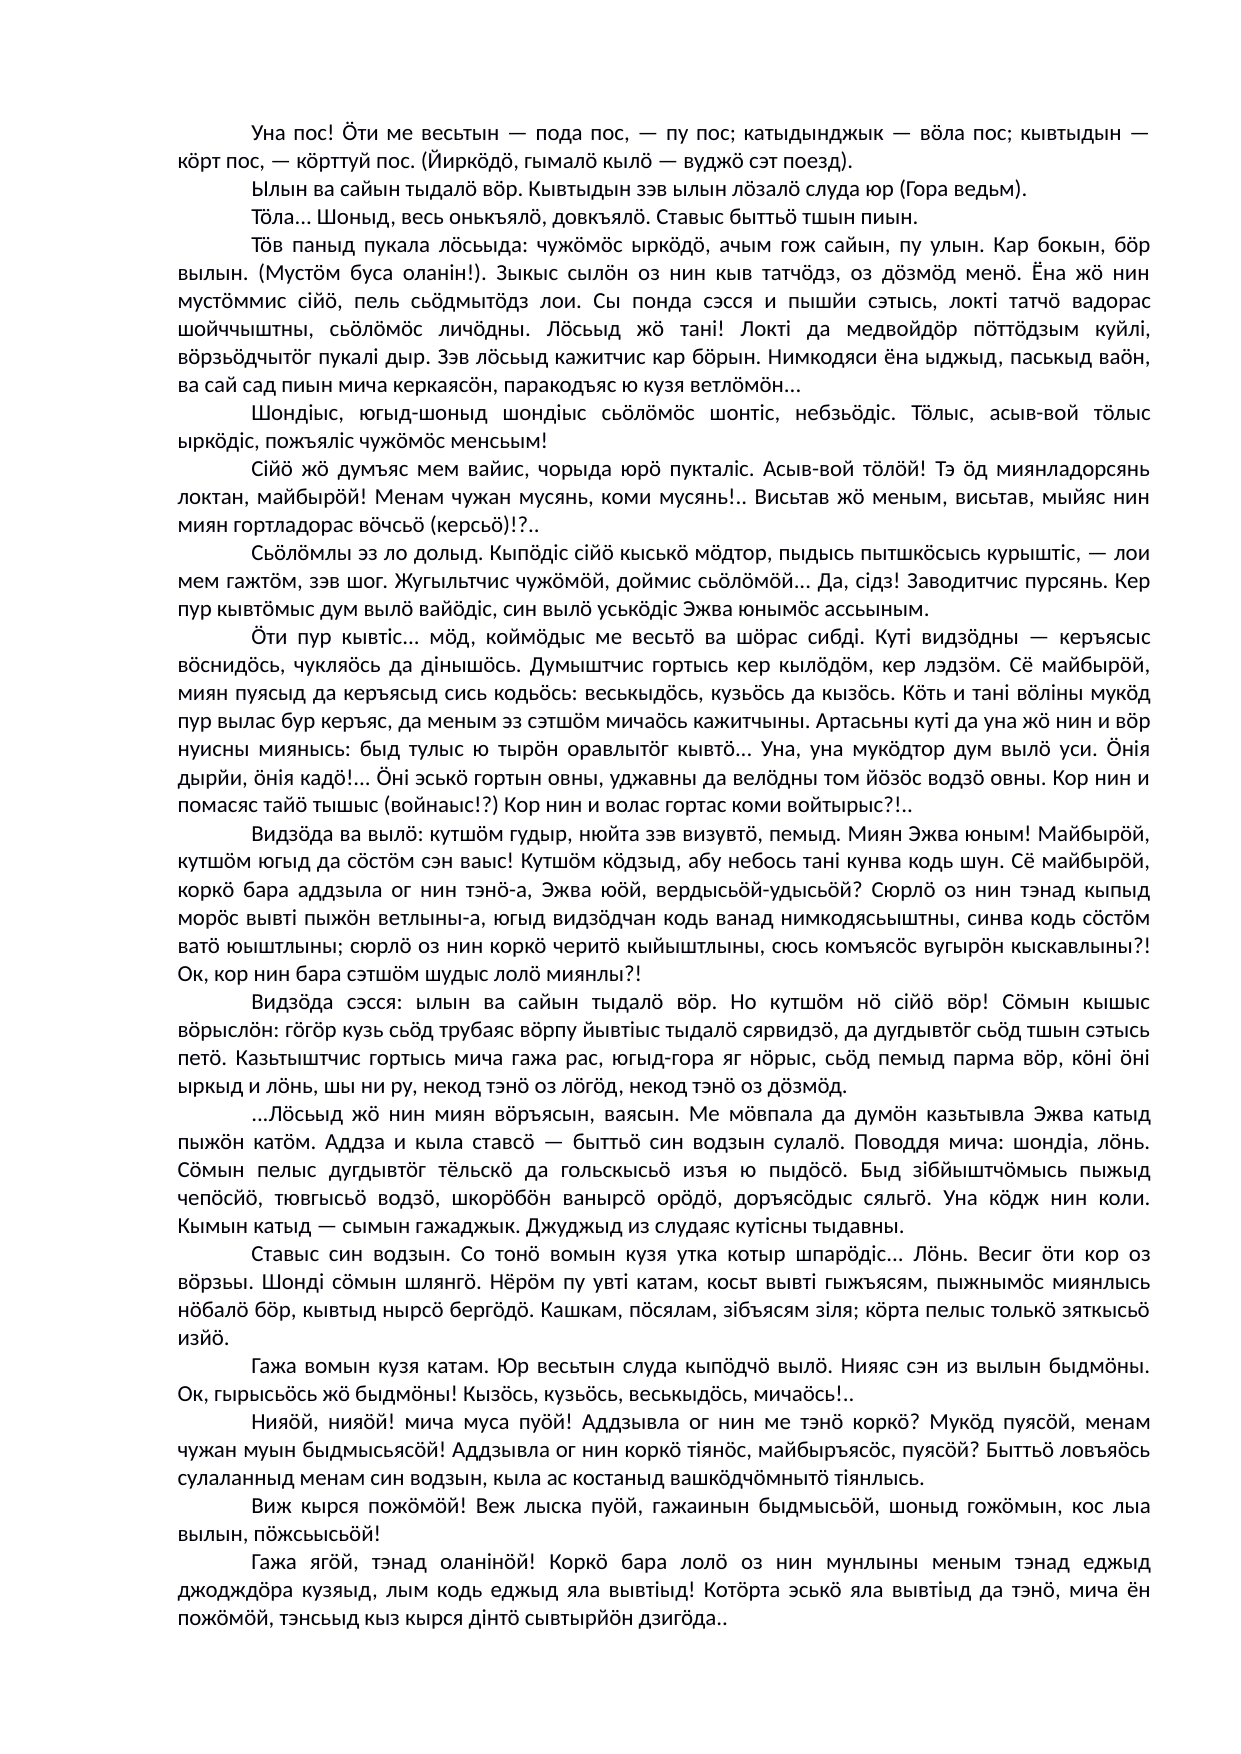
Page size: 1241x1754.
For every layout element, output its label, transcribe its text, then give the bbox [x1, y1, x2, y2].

text Сьӧлӧмлы эз ло долыд. Кыпӧдіс сійӧ кыськӧ мӧдтор, пыдысь пытшкӧсысь курыштіс, — лои мем гажтӧм, зэв шог. Жугыльтчис чужӧмӧй, доймис сьӧлӧмӧй... Да, сідз! Заводитчис пурсянь. Кер пур кывтӧмыс дум вылӧ вайӧдіс, син вылӧ уськӧдіс Эжва юнымӧс ассьыным. [177, 538, 1152, 622]
text Гажа вомын кузя катам. Юр весьтын слуда кыпӧдчӧ вылӧ. Нияяс сэн из вылын быдмӧны. Ок, гырысьӧсь жӧ быдмӧны! Кызӧсь, кузьӧсь, веськыдӧсь, мичаӧсь!.. [177, 1351, 1152, 1407]
text Гажа ягӧй, тэнад оланінӧй! Коркӧ бара лолӧ оз нин мунлыны меным тэнад еджыд джодждӧра кузяыд, лым кодь еджыд яла вывтіыд! Котӧрта эськӧ яла вывтіыд да тэнӧ, мича ён пожӧмӧй, тэнсьыд кыз кырся дінтӧ сывтырйӧн дзигӧда.. [177, 1547, 1152, 1631]
text Ылын ва сайын тыдалӧ вӧр. Кывтыдын зэв ылын лӧзалӧ слуда юр (Гора ведьм). [177, 174, 1152, 202]
text Тӧла... Шоныд, весь онькъялӧ, довкъялӧ. Ставыс быттьӧ тшын пиын. [177, 202, 1152, 230]
text Ӧти пур кывтіс... мӧд, коймӧдыс ме весьтӧ ва шӧрас сибді. Куті видзӧдны — керъясыс вӧснидӧсь, чукляӧсь да дінышӧсь. Думыштчис гортысь кер кылӧдӧм, кер лэдзӧм. Сё майбырӧй, миян пуясыд да керъясыд сись кодьӧсь: веськыдӧсь, кузьӧсь да кызӧсь. Кӧть и тані вӧліны мукӧд пур вылас бур керъяс, да меным эз сэтшӧм мичаӧсь кажитчыны. Артасьны куті да уна жӧ нин и вӧр нуисны миянысь: быд тулыс ю тырӧн оравлытӧг кывтӧ... Уна, уна мукӧдтор дум вылӧ уси. Ӧнія дырйи, ӧнія кадӧ!... Ӧні эськӧ гортын овны, уджавны да велӧдны том йӧзӧс водзӧ овны. Кор нин и помасяс тайӧ тышыс (войнаыс!?) Кор нин и волас гортас коми войтырыс?!.. [177, 622, 1152, 819]
text Видзӧда сэсся: ылын ва сайын тыдалӧ вӧр. Но кутшӧм нӧ сійӧ вӧр! Сӧмын кышыс вӧрыслӧн: гӧгӧр кузь сьӧд трубаяс вӧрпу йывтіыс тыдалӧ сярвидзӧ, да дугдывтӧг сьӧд тшын сэтысь петӧ. Казьтыштчис гортысь мича гажа рас, югыд-гора яг нӧрыс, сьӧд пемыд парма вӧр, кӧні ӧні ыркыд и лӧнь, шы ни ру, некод тэнӧ оз лӧгӧд, некод тэнӧ оз дӧзмӧд. [177, 987, 1152, 1099]
text Нияӧй, нияӧй! мича муса пуӧй! Аддзывла ог нин ме тэнӧ коркӧ? Мукӧд пуясӧй, менам чужан муын быдмысьясӧй! Аддзывла ог нин коркӧ тіянӧс, майбыръясӧс, пуясӧй? Быттьӧ ловъяӧсь сулаланныд менам син водзын, кыла ас костаныд вашкӧдчӧмнытӧ тіянлысь. [177, 1407, 1152, 1491]
text Шондіыс, югыд-шоныд шондіыс сьӧлӧмӧс шонтіс, небзьӧдіс. Тӧлыс, асыв-вой тӧлыс ыркӧдіс, пожъяліс чужӧмӧс менсьым! [177, 398, 1152, 454]
text ...Лӧсьыд жӧ нин миян вӧръясын, ваясын. Ме мӧвпала да думӧн казьтывла Эжва катыд пыжӧн катӧм. Аддза и кыла ставсӧ — быттьӧ син водзын сулалӧ. Поводдя мича: шондіа, лӧнь. Сӧмын пелыс дугдывтӧг тёльскӧ да гольскысьӧ изъя ю пыдӧсӧ. Быд зібйыштчӧмысь пыжыд чепӧсйӧ, тювгысьӧ водзӧ, шкорӧбӧн ванырсӧ орӧдӧ, доръясӧдыс сяльгӧ. Уна кӧдж нин коли. Кымын катыд — сымын гажаджык. Джуджыд из слудаяс кутісны тыдавны. [177, 1099, 1152, 1239]
text Сійӧ жӧ думъяс мем вайис, чорыда юрӧ пукталіс. Асыв-вой тӧлӧй! Тэ ӧд миянладорсянь локтан, майбырӧй! Менам чужан мусянь, коми мусянь!.. Висьтав жӧ меным, висьтав, мыйяс нин миян гортладорас вӧчсьӧ (керсьӧ)!?.. [177, 454, 1152, 538]
text Ставыс син водзын. Со тонӧ вомын кузя утка котыр шпарӧдіс... Лӧнь. Весиг ӧти кор оз вӧрзьы. Шонді сӧмын шлянгӧ. Нёрӧм пу увті катам, косьт вывті гыжъясям, пыжнымӧс миянлысь нӧбалӧ бӧр, кывтыд нырсӧ бергӧдӧ. Кашкам, пӧсялам, зібъясям зіля; кӧрта пелыс толькӧ зяткысьӧ изйӧ. [177, 1239, 1152, 1351]
text Виж кырся пожӧмӧй! Веж лыска пуӧй, гажаинын быдмысьӧй, шоныд гожӧмын, кос лыа вылын, пӧжсьысьӧй! [177, 1491, 1152, 1547]
text Видзӧда ва вылӧ: кутшӧм гудыр, нюйта зэв визувтӧ, пемыд. Миян Эжва юным! Майбырӧй, кутшӧм югыд да сӧстӧм сэн ваыс! Кутшӧм кӧдзыд, абу небось тані кунва кодь шун. Сё майбырӧй, коркӧ бара аддзыла ог нин тэнӧ-а, Эжва юӧй, вердысьӧй-удысьӧй? Сюрлӧ оз нин тэнад кыпыд морӧс вывті пыжӧн ветлыны-а, югыд видзӧдчан кодь ванад нимкодясьыштны, синва кодь сӧстӧм ватӧ юыштлыны; сюрлӧ оз нин коркӧ черитӧ кыйыштлыны, сюсь комъясӧс вугырӧн кыскавлыны?! Ок, кор нин бара сэтшӧм шудыс лолӧ миянлы?! [177, 819, 1152, 987]
text Тӧв паныд пукала лӧсьыда: чужӧмӧс ыркӧдӧ, ачым гож сайын, пу улын. Кар бокын, бӧр вылын. (Мустӧм буса оланін!). Зыкыс сылӧн оз нин кыв татчӧдз, оз дӧзмӧд менӧ. Ёна жӧ нин мустӧммис сійӧ, пель сьӧдмытӧдз лои. Сы понда сэсся и пышйи сэтысь, локті татчӧ вадорас шойччыштны, сьӧлӧмӧс личӧдны. Лӧсьыд жӧ тані! Локті да медвойдӧр пӧттӧдзым куйлі, вӧрзьӧдчытӧг пукалі дыр. Зэв лӧсьыд кажитчис кар бӧрын. Нимкодяси ёна ыджыд, паськыд ваӧн, ва сай сад пиын мича керкаясӧн, паракодъяс ю кузя ветлӧмӧн... [177, 230, 1152, 398]
text Уна пос! Ӧти ме весьтын — пода пос, — пу пос; катыдынджык — вӧла пос; кывтыдын — кӧрт пос, — кӧрттуй пос. (Йиркӧдӧ, гымалӧ кылӧ — вуджӧ сэт поезд). [177, 118, 1152, 174]
